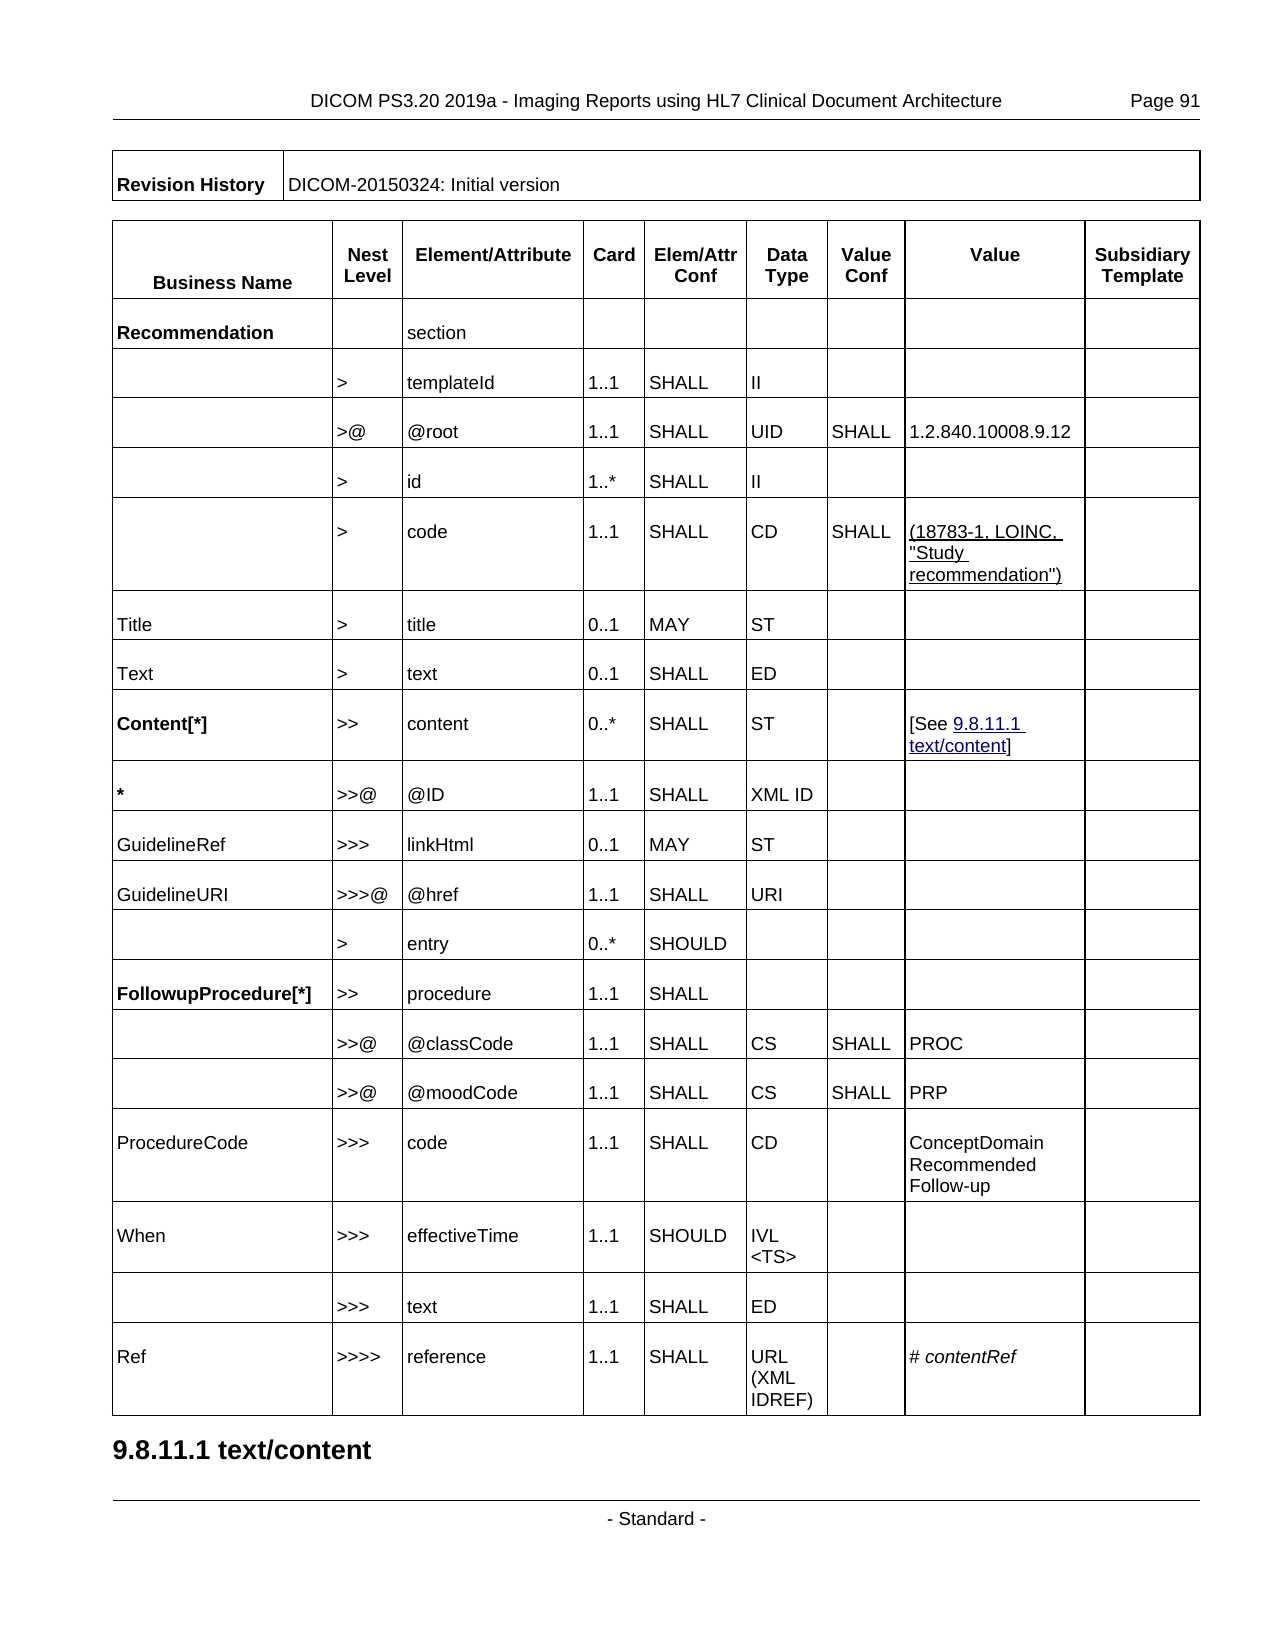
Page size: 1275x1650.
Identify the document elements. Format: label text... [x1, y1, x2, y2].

table_cell [113, 398, 332, 447]
table_header Value Conf [828, 221, 904, 298]
table_cell [1086, 398, 1199, 447]
table_cell > [333, 498, 402, 589]
table_cell [828, 299, 904, 348]
table_cell DICOM-20150324: Initial version [284, 151, 1199, 200]
table_cell [113, 1059, 332, 1108]
table_cell @moodCode [403, 1059, 583, 1108]
table_header Elem/Attr Conf [645, 221, 746, 298]
table_cell >>@ [333, 1010, 402, 1058]
table_cell [906, 1273, 1084, 1322]
table_cell [828, 1109, 904, 1201]
table_cell [See 9.8.11.1 text/content] [906, 690, 1084, 760]
table_cell SHALL [645, 761, 746, 810]
table_cell SHALL [645, 1109, 746, 1201]
table_header Element/​Attribute [403, 221, 583, 298]
table_cell Concept​Domain Recommended Follow-up [906, 1109, 1084, 1201]
table_cell Revision History [113, 151, 283, 200]
table_cell CD [747, 498, 827, 589]
table_cell CS [747, 1059, 827, 1108]
table_cell text [403, 640, 583, 689]
table_cell @ID [403, 761, 583, 810]
table_cell [113, 910, 332, 959]
table_cell [113, 1273, 332, 1322]
table_cell [747, 960, 827, 1008]
table_cell (18783-1, LOINC, "Study recommendation") [906, 498, 1084, 589]
table_cell @href [403, 861, 583, 909]
table_cell CD [747, 1109, 827, 1201]
table_cell [906, 761, 1084, 810]
table_cell SHALL [645, 448, 746, 497]
table_cell [1086, 1109, 1199, 1201]
table_cell SHALL [828, 398, 904, 447]
table_cell Text [113, 640, 332, 689]
table_cell @root [403, 398, 583, 447]
table_cell [906, 448, 1084, 497]
table_cell [828, 811, 904, 859]
table_cell SHALL [645, 1059, 746, 1108]
table_cell [1086, 591, 1199, 639]
table_cell >>> [333, 1202, 402, 1272]
table_cell 1..1 [584, 349, 644, 397]
table_cell SHALL [645, 861, 746, 909]
table_cell [1086, 690, 1199, 760]
table_cell ST [747, 690, 827, 760]
table_cell Guideline​Ref [113, 811, 332, 859]
table_cell SHALL [645, 349, 746, 397]
table_cell > [333, 591, 402, 639]
table_cell URL (XML IDREF) [747, 1323, 827, 1414]
table_cell [1086, 349, 1199, 397]
table_cell [1086, 811, 1199, 859]
table_cell [906, 861, 1084, 909]
table_cell 1..1 [584, 1202, 644, 1272]
table_cell [906, 910, 1084, 959]
table_cell [906, 640, 1084, 689]
table_cell [1086, 910, 1199, 959]
table_header Subsidiary Template [1086, 221, 1199, 298]
table_cell Content[*] [113, 690, 332, 760]
table_cell [828, 690, 904, 760]
table_cell II [747, 448, 827, 497]
table_cell >>> [333, 811, 402, 859]
table_cell [1086, 960, 1199, 1008]
table_cell 1..1 [584, 1059, 644, 1108]
table_cell [906, 591, 1084, 639]
table_cell Ref [113, 1323, 332, 1414]
table_cell [828, 761, 904, 810]
table_cell IVL <TS> [747, 1202, 827, 1272]
table_cell [828, 960, 904, 1008]
table_cell URI [747, 861, 827, 909]
table_cell [828, 1273, 904, 1322]
table_cell [828, 349, 904, 397]
table_cell [113, 1010, 332, 1058]
table_cell [1086, 448, 1199, 497]
table_cell 0..1 [584, 640, 644, 689]
table_cell SHALL [645, 1323, 746, 1414]
table_cell [645, 299, 746, 348]
table_cell Recommendation [113, 299, 332, 348]
table_cell SHALL [645, 398, 746, 447]
table_cell link​Html [403, 811, 583, 859]
table_cell @classCode [403, 1010, 583, 1058]
table_cell text [403, 1273, 583, 1322]
table_cell ST [747, 811, 827, 859]
table_cell 1..1 [584, 1323, 644, 1414]
table_header Nest Level [333, 221, 402, 298]
table_cell 1..1 [584, 960, 644, 1008]
table_cell >>@ [333, 761, 402, 810]
table_cell [906, 1202, 1084, 1272]
table_cell id [403, 448, 583, 497]
table_cell [333, 299, 402, 348]
table_cell [906, 960, 1084, 1008]
table_cell [1086, 498, 1199, 589]
table_cell II [747, 349, 827, 397]
table_cell SHALL [828, 1010, 904, 1058]
table_cell [906, 349, 1084, 397]
table_cell PROC [906, 1010, 1084, 1058]
table_cell [584, 299, 644, 348]
table_cell [1086, 1202, 1199, 1272]
table_cell SHALL [645, 960, 746, 1008]
table_cell ED [747, 640, 827, 689]
table_header Value [906, 221, 1084, 298]
table_cell >> [333, 960, 402, 1008]
table_cell [1086, 1273, 1199, 1322]
table_cell [1086, 1010, 1199, 1058]
table_cell 1..1 [584, 761, 644, 810]
table_cell >>>@ [333, 861, 402, 909]
table_cell 0..1 [584, 811, 644, 859]
table_cell >>>> [333, 1323, 402, 1414]
table_cell [1086, 861, 1199, 909]
table_cell 1..1 [584, 398, 644, 447]
table_cell 1..1 [584, 498, 644, 589]
table_cell [1086, 1323, 1199, 1414]
table_cell ST [747, 591, 827, 639]
table_header Data Type [747, 221, 827, 298]
table_cell * [113, 761, 332, 810]
table_cell > [333, 448, 402, 497]
table_cell ED [747, 1273, 827, 1322]
table_cell 1.2.840.10008.9.12 [906, 398, 1084, 447]
table_cell [1086, 299, 1199, 348]
table_cell When [113, 1202, 332, 1272]
table_cell Guideline​URI [113, 861, 332, 909]
table_cell [747, 910, 827, 959]
table_cell [828, 640, 904, 689]
table_cell SHALL [645, 1010, 746, 1058]
table_cell content [403, 690, 583, 760]
table_cell MAY [645, 811, 746, 859]
table_cell template​Id [403, 349, 583, 397]
table_cell entry [403, 910, 583, 959]
table_cell 1..1 [584, 861, 644, 909]
table_cell UID [747, 398, 827, 447]
table_cell title [403, 591, 583, 639]
table_cell reference [403, 1323, 583, 1414]
table_cell >>> [333, 1109, 402, 1201]
table_cell PRP [906, 1059, 1084, 1108]
table_cell procedure [403, 960, 583, 1008]
table_cell SHOULD [645, 1202, 746, 1272]
table_cell code [403, 498, 583, 589]
table_cell 1..1 [584, 1273, 644, 1322]
text 9.8.11.1 text/content [112, 1434, 1200, 1466]
table_cell 1..1 [584, 1109, 644, 1201]
table_cell [828, 448, 904, 497]
table_cell Procedure​Code [113, 1109, 332, 1201]
table_cell SHALL [828, 1059, 904, 1108]
table_cell >> [333, 690, 402, 760]
table_cell [747, 299, 827, 348]
table_cell 0..* [584, 690, 644, 760]
table_cell [1086, 761, 1199, 810]
table_cell > [333, 640, 402, 689]
table_cell # content​Ref [906, 1323, 1084, 1414]
table_cell [828, 1202, 904, 1272]
table_cell [113, 498, 332, 589]
table_cell [828, 861, 904, 909]
table_cell >@ [333, 398, 402, 447]
table_cell SHALL [828, 498, 904, 589]
table_cell [1086, 1059, 1199, 1108]
table_cell MAY [645, 591, 746, 639]
table_cell SHALL [645, 690, 746, 760]
table_cell [906, 811, 1084, 859]
table_cell code [403, 1109, 583, 1201]
table_cell XML ID [747, 761, 827, 810]
table_cell [113, 349, 332, 397]
table_cell Title [113, 591, 332, 639]
table_cell SHALL [645, 498, 746, 589]
table_header Business Name [113, 221, 332, 298]
table_cell [1086, 640, 1199, 689]
table_cell SHALL [645, 1273, 746, 1322]
table_cell >>@ [333, 1059, 402, 1108]
table_header Card [584, 221, 644, 298]
table_cell > [333, 910, 402, 959]
table_cell [906, 299, 1084, 348]
table_cell 0..* [584, 910, 644, 959]
table_cell > [333, 349, 402, 397]
table_cell [828, 1323, 904, 1414]
table_cell 1..* [584, 448, 644, 497]
table_cell [113, 448, 332, 497]
table_cell 0..1 [584, 591, 644, 639]
table_cell >>> [333, 1273, 402, 1322]
table_cell [828, 591, 904, 639]
table_cell SHALL [645, 640, 746, 689]
table_cell 1..1 [584, 1010, 644, 1058]
table_cell CS [747, 1010, 827, 1058]
table_cell [828, 910, 904, 959]
table_cell Followup​Procedure[*] [113, 960, 332, 1008]
table_cell effective​Time [403, 1202, 583, 1272]
table_cell section [403, 299, 583, 348]
table_cell SHOULD [645, 910, 746, 959]
